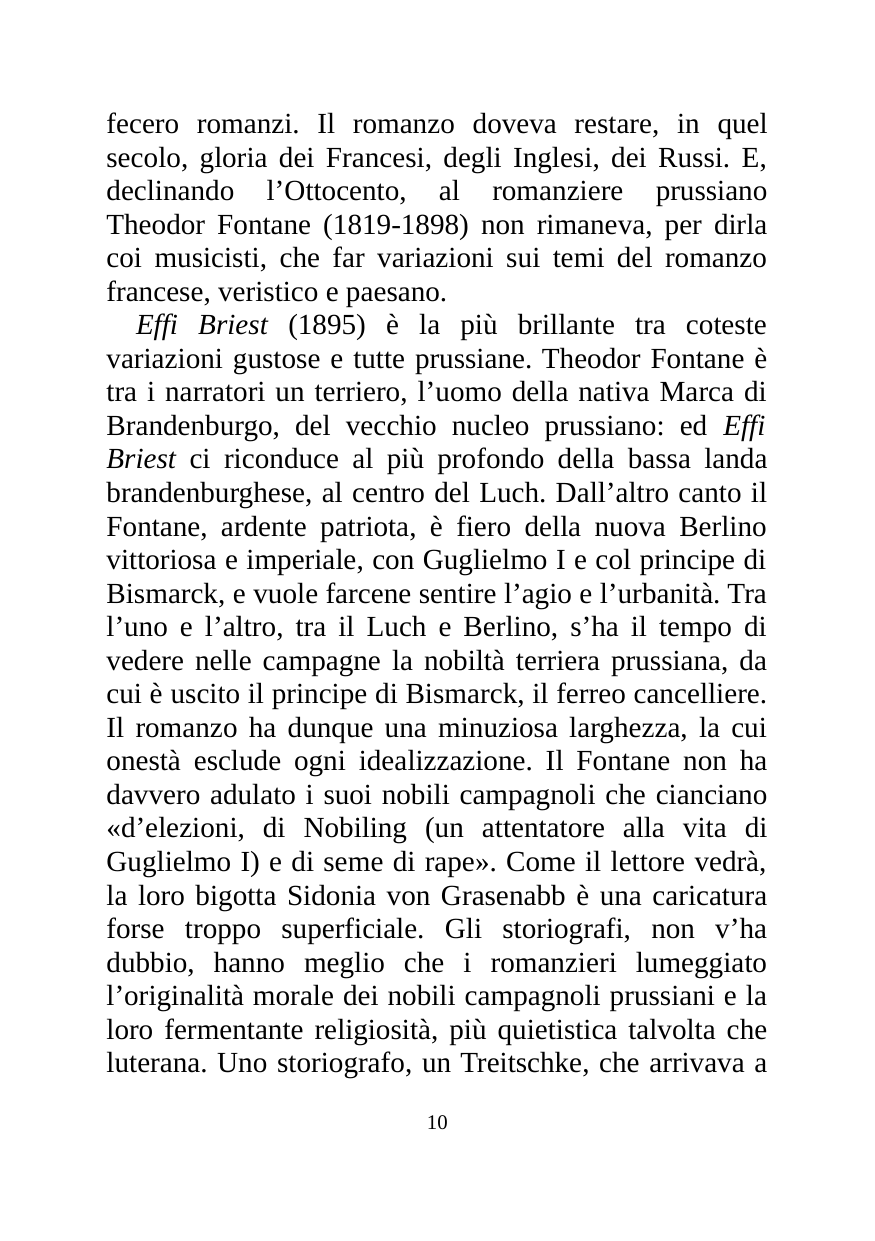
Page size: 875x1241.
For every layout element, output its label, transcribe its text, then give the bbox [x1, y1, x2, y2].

text Effi Briest (1895) è la più brillante tra coteste variazioni gustose e tutte prussiane. Theodor Fontane è tra i narratori un terriero, l’uomo della nativa Marca di Brandenburgo, del vecchio nucleo prussiano: ed Effi Briest ci riconduce al più profondo della bassa landa brandenburghese, al centro del Luch. Dall’altro canto il Fontane, ardente patriota, è fiero della nuova Berlino vittoriosa e imperiale, con Guglielmo I e col principe di Bismarck, e vuole farcene sentire l’agio e l’urbanità. Tra l’uno e l’altro, tra il Luch e Berlino, s’ha il tempo di vedere nelle campagne la nobiltà terriera prussiana, da cui è uscito il principe di Bismarck, il ferreo cancelliere. Il romanzo ha dunque una minuziosa larghezza, la cui onestà esclude ogni idealizzazione. Il Fontane non ha davvero adulato i suoi nobili campagnoli che cianciano «d’elezioni, di Nobiling (un attentatore alla vita di Guglielmo I) e di seme di rape». Come il lettore vedrà, la loro bigotta Sidonia von Grasenabb è una caricatura forse troppo superficiale. Gli storiografi, non v’ha dubbio, hanno meglio che i romanzieri lumeggiato l’originalità morale dei nobili campagnoli prussiani e la loro fermentante religiosità, più quietistica talvolta che luterana. Uno storiografo, un Treitschke, che arrivava a [106, 307, 768, 1079]
text fecero romanzi. Il romanzo doveva restare, in quel secolo, gloria dei Francesi, degli Inglesi, dei Russi. E, declinando l’Ottocento, al romanziere prussiano Theodor Fontane (1819-1898) non rimaneva, per dirla coi musicisti, che far variazioni sui temi del romanzo francese, veristico e paesano. [106, 106, 768, 307]
